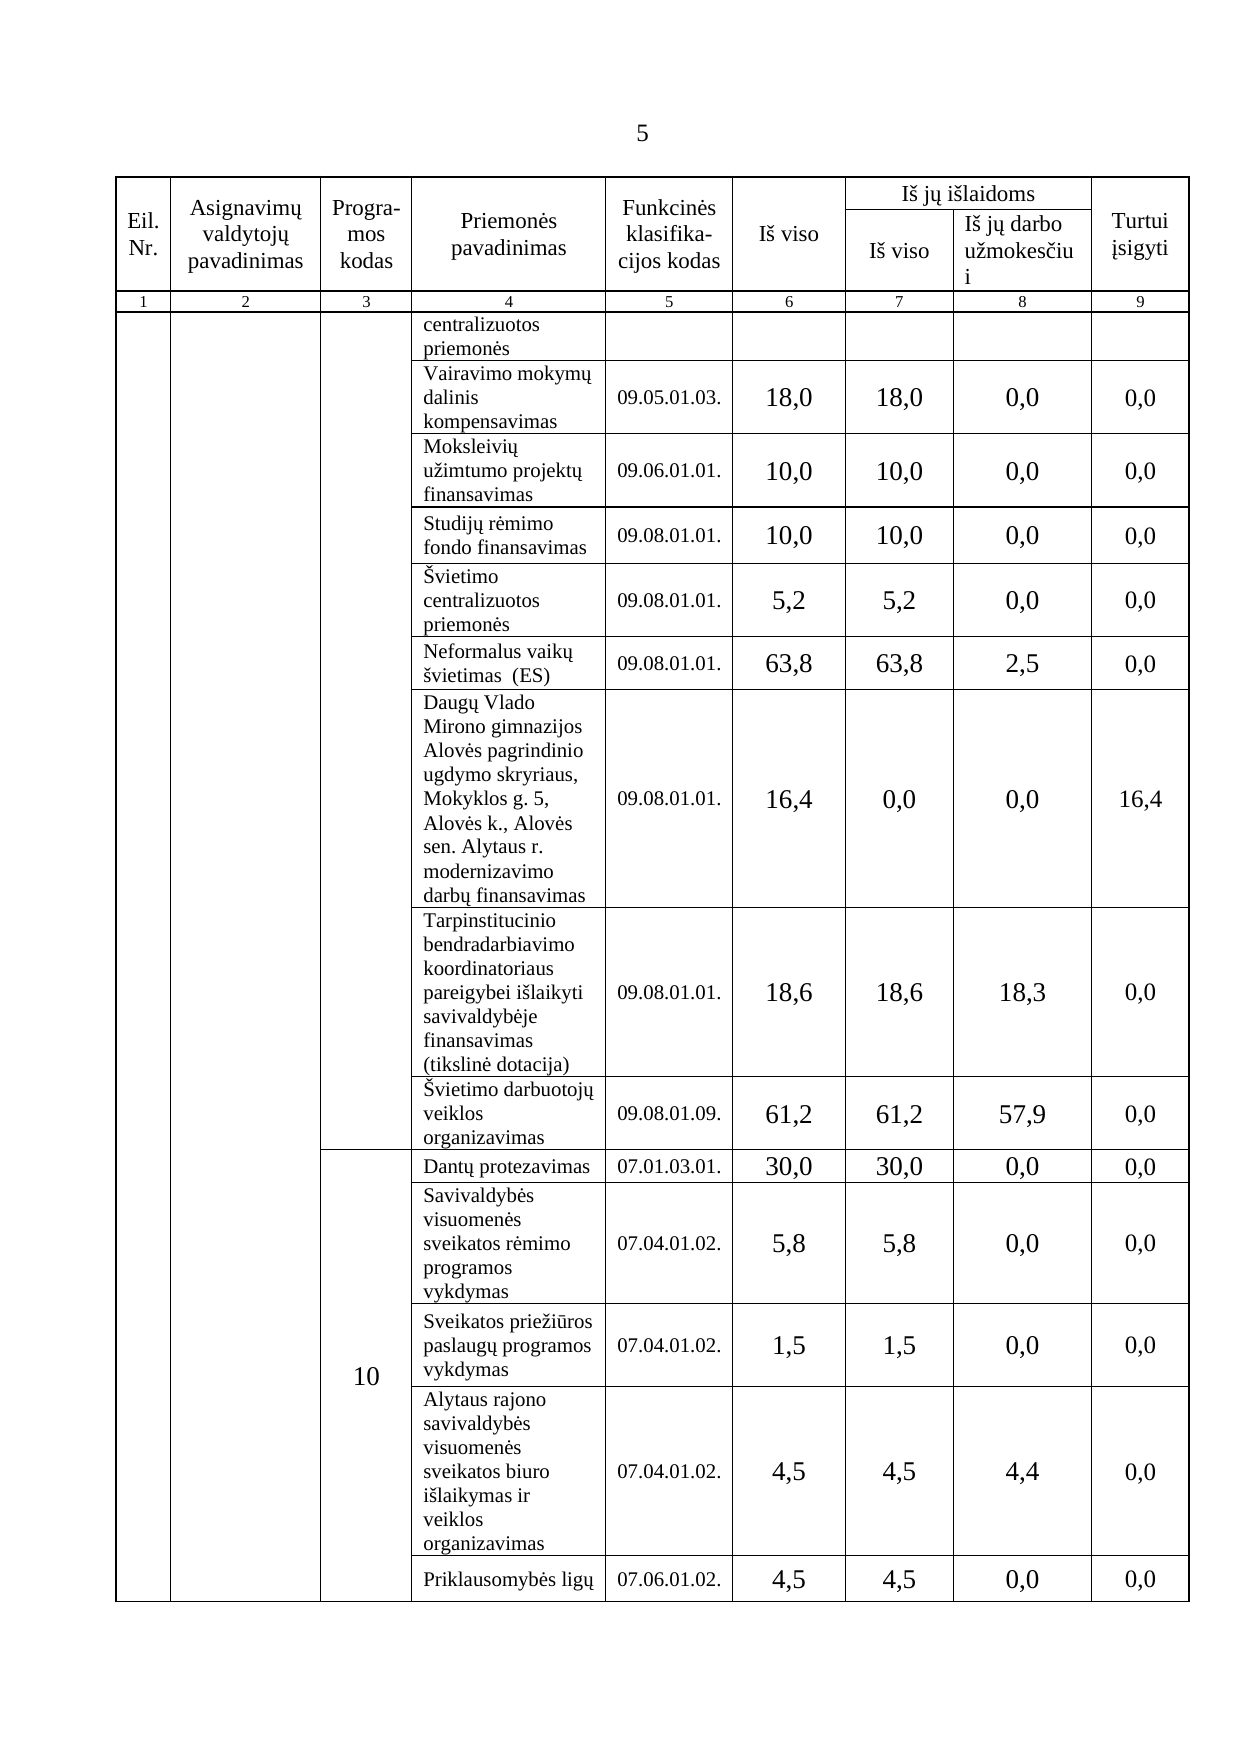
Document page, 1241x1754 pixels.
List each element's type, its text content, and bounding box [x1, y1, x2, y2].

table_cell Sveikatos priežiūros paslaugų programos vykdymas [412, 1304, 605, 1386]
table_cell 0,0 [954, 1183, 1091, 1303]
table_cell 57,9 [954, 1077, 1091, 1149]
table_cell 4,4 [954, 1387, 1091, 1555]
table_cell Alytaus rajono savivaldybės visuomenės sveikatos biuro išlaikymas ir veiklos organizavimas [412, 1387, 605, 1555]
table_cell 3 [321, 292, 411, 311]
table_cell 0,0 [954, 434, 1091, 506]
table_cell 61,2 [733, 1077, 845, 1149]
table_cell 18,0 [733, 361, 845, 433]
table_cell 0,0 [1092, 637, 1188, 689]
table_cell 61,2 [846, 1077, 953, 1149]
table_cell 0,0 [954, 564, 1091, 636]
table_cell Neformalus vaikų švietimas (ES) [412, 637, 605, 689]
table_cell 07.04.01.02. [606, 1183, 732, 1303]
table_cell 0,0 [1092, 908, 1188, 1076]
table_cell 1,5 [846, 1304, 953, 1386]
table_cell 1 [117, 292, 170, 311]
table_cell 09.08.01.01. [606, 637, 732, 689]
table_cell 0,0 [954, 1150, 1091, 1182]
table_cell 09.08.01.01. [606, 508, 732, 563]
table_cell Švietimo centralizuotos priemonės [412, 564, 605, 636]
table_cell 30,0 [733, 1150, 845, 1182]
table_cell 2,5 [954, 637, 1091, 689]
table_cell 09.06.01.01. [606, 434, 732, 506]
table_cell [846, 313, 953, 360]
table_cell 0,0 [1092, 508, 1188, 563]
table_cell Dantų protezavimas [412, 1150, 605, 1182]
table_cell 4,5 [846, 1556, 953, 1601]
table_cell Daugų Vlado Mirono gimnazijos Alovės pagrindinio ugdymo skryriaus, Mokyklos g. 5, Alovės k., Alovės sen. Alytaus r. modernizavimo darbų finansavimas [412, 690, 605, 907]
table_header Asignavimų valdytojų pavadinimas [171, 178, 320, 289]
table_cell 30,0 [846, 1150, 953, 1182]
table_cell 16,4 [1092, 690, 1188, 907]
table_cell Tarpinstitucinio bendradarbiavimo koordinatoriaus pareigybei išlaikyti savivaldybėje finansavimas (tikslinė dotacija) [412, 908, 605, 1076]
table_cell 4 [412, 292, 605, 311]
table_cell 18,0 [846, 361, 953, 433]
table_cell 2 [171, 292, 320, 311]
table_cell 18,6 [733, 908, 845, 1076]
table_cell 5,8 [846, 1183, 953, 1303]
table_header Iš viso [733, 178, 845, 289]
table_cell Moksleivių užimtumo projektų finansavimas [412, 434, 605, 506]
table_cell 4,5 [733, 1387, 845, 1555]
table_cell [117, 313, 170, 1601]
table_cell 07.04.01.02. [606, 1387, 732, 1555]
table_cell [1092, 313, 1188, 360]
table_header Funkcinės klasifika-cijos kodas [606, 178, 732, 289]
table_cell 0,0 [1092, 564, 1188, 636]
table_cell 0,0 [954, 508, 1091, 563]
table_cell [321, 313, 411, 1149]
table_cell 10,0 [846, 508, 953, 563]
table_cell 09.08.01.01. [606, 908, 732, 1076]
table_cell 10 [321, 1150, 411, 1601]
table_cell [606, 313, 732, 360]
table_cell 07.04.01.02. [606, 1304, 732, 1386]
table_cell 07.06.01.02. [606, 1556, 732, 1601]
table_cell 18,6 [846, 908, 953, 1076]
table_cell 1,5 [733, 1304, 845, 1386]
table_cell centralizuotos priemonės [412, 313, 605, 360]
table_cell 0,0 [1092, 434, 1188, 506]
table_cell 7 [846, 292, 953, 311]
table_cell 0,0 [954, 361, 1091, 433]
table_cell [171, 313, 320, 1601]
table_cell 10,0 [846, 434, 953, 506]
table_header Progra-mos kodas [321, 178, 411, 289]
table_cell 0,0 [1092, 1304, 1188, 1386]
table_cell 5,2 [846, 564, 953, 636]
table_cell [954, 313, 1091, 360]
table_cell 0,0 [846, 690, 953, 907]
table_cell 09.05.01.03. [606, 361, 732, 433]
table_cell 0,0 [1092, 1556, 1188, 1601]
table_cell 5,2 [733, 564, 845, 636]
table_cell 16,4 [733, 690, 845, 907]
table_cell 0,0 [1092, 361, 1188, 433]
table_cell 10,0 [733, 508, 845, 563]
table_cell 0,0 [954, 690, 1091, 907]
table_cell 09.08.01.01. [606, 690, 732, 907]
table_cell 0,0 [954, 1556, 1091, 1601]
table_cell Vairavimo mokymų dalinis kompensavimas [412, 361, 605, 433]
table_cell 4,5 [733, 1556, 845, 1601]
table_cell 0,0 [1092, 1387, 1188, 1555]
table_cell 0,0 [954, 1304, 1091, 1386]
table_cell 6 [733, 292, 845, 311]
table_header Iš jų išlaidoms [846, 178, 1091, 208]
table_cell 0,0 [1092, 1183, 1188, 1303]
table_cell 10,0 [733, 434, 845, 506]
table_cell 5 [606, 292, 732, 311]
table_cell 09.08.01.01. [606, 564, 732, 636]
table_cell Savivaldybės visuomenės sveikatos rėmimo programos vykdymas [412, 1183, 605, 1303]
table_cell 63,8 [846, 637, 953, 689]
table_cell 8 [954, 292, 1091, 311]
table_cell 4,5 [846, 1387, 953, 1555]
table_cell 0,0 [1092, 1077, 1188, 1149]
table_cell Švietimo darbuotojų veiklos organizavimas [412, 1077, 605, 1149]
table_cell Iš viso [846, 210, 953, 289]
table_cell 5,8 [733, 1183, 845, 1303]
table_cell Studijų rėmimo fondo finansavimas [412, 508, 605, 563]
table_cell 07.01.03.01. [606, 1150, 732, 1182]
table_header Priemonės pavadinimas [412, 178, 605, 289]
table_header Eil. Nr. [117, 178, 170, 289]
table_header Turtui įsigyti [1092, 178, 1188, 289]
table_cell 9 [1092, 292, 1188, 311]
table_cell 18,3 [954, 908, 1091, 1076]
table_cell Priklausomybės ligų [412, 1556, 605, 1601]
table_cell Iš jų darbo užmokesčiui [954, 210, 1091, 289]
table_cell 63,8 [733, 637, 845, 689]
table_cell 09.08.01.09. [606, 1077, 732, 1149]
table_cell [733, 313, 845, 360]
table_cell 0,0 [1092, 1150, 1188, 1182]
